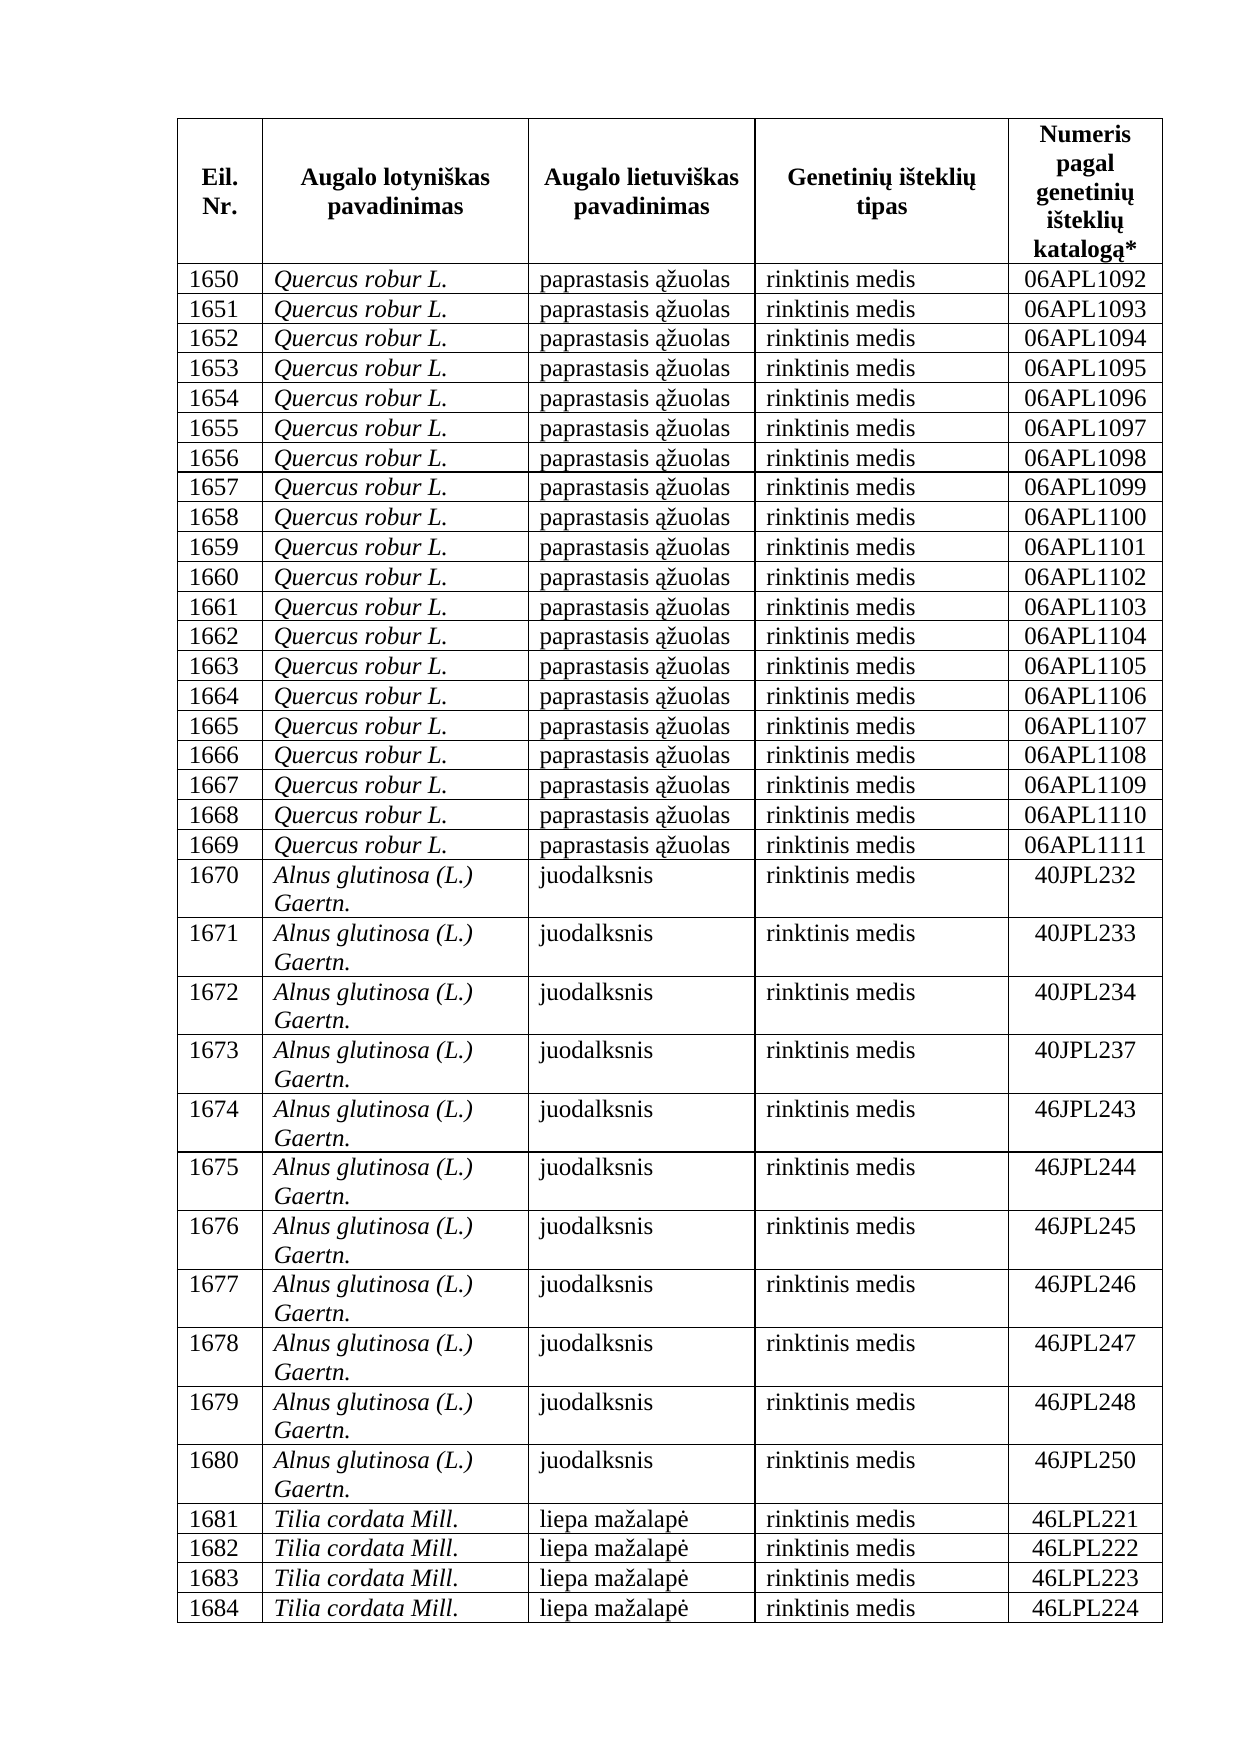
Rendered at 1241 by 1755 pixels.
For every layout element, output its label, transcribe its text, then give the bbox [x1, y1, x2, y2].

table_cell 46JPL250 [1009, 1445, 1162, 1503]
table_cell Quercus robur L. [263, 353, 528, 382]
table_cell 06APL1107 [1009, 711, 1162, 739]
table_cell rinktinis medis [756, 800, 1008, 829]
table_cell rinktinis medis [756, 1094, 1008, 1151]
table_cell rinktinis medis [756, 1270, 1008, 1327]
table_cell 40JPL237 [1009, 1035, 1162, 1093]
table_cell rinktinis medis [756, 532, 1008, 561]
table_cell rinktinis medis [756, 1534, 1008, 1562]
table_cell 06APL1100 [1009, 502, 1162, 531]
table_cell Quercus robur L. [263, 830, 528, 859]
table_cell 1666 [178, 741, 262, 769]
table_cell paprastasis ąžuolas [529, 651, 754, 680]
table_cell rinktinis medis [756, 473, 1008, 501]
table_cell Quercus robur L. [263, 562, 528, 591]
table_cell rinktinis medis [756, 770, 1008, 799]
table_cell 06APL1092 [1009, 264, 1162, 293]
table_cell 46LPL221 [1009, 1504, 1162, 1532]
table_cell 46JPL243 [1009, 1094, 1162, 1151]
table_cell rinktinis medis [756, 681, 1008, 710]
table_cell paprastasis ąžuolas [529, 741, 754, 769]
table_cell 06APL1096 [1009, 383, 1162, 412]
table_cell paprastasis ąžuolas [529, 711, 754, 739]
table_cell rinktinis medis [756, 1328, 1008, 1386]
table_cell rinktinis medis [756, 1563, 1008, 1592]
table_cell Quercus robur L. [263, 592, 528, 620]
table_cell 1669 [178, 830, 262, 859]
table_header Augalo lietuviškas pavadinimas [529, 119, 754, 263]
table_cell Alnus glutinosa (L.) Gaertn. [263, 1094, 528, 1151]
table_cell Tilia cordata Mill. [263, 1593, 528, 1622]
table_cell rinktinis medis [756, 1445, 1008, 1503]
table_cell rinktinis medis [756, 1504, 1008, 1532]
table_cell rinktinis medis [756, 413, 1008, 442]
table_cell Tilia cordata Mill. [263, 1504, 528, 1532]
table_cell paprastasis ąžuolas [529, 592, 754, 620]
table_cell rinktinis medis [756, 651, 1008, 680]
table_cell juodalksnis [529, 1153, 754, 1210]
table_cell paprastasis ąžuolas [529, 800, 754, 829]
table_cell juodalksnis [529, 1035, 754, 1093]
table_cell 06APL1093 [1009, 294, 1162, 322]
table_cell Quercus robur L. [263, 264, 528, 293]
table_header Eil. Nr. [178, 119, 262, 263]
table_cell paprastasis ąžuolas [529, 532, 754, 561]
table_cell Quercus robur L. [263, 532, 528, 561]
table_cell rinktinis medis [756, 918, 1008, 976]
table_cell 46LPL224 [1009, 1593, 1162, 1622]
table_cell Quercus robur L. [263, 741, 528, 769]
table_cell Quercus robur L. [263, 651, 528, 680]
table_cell 1657 [178, 473, 262, 501]
table_cell liepa mažalapė [529, 1504, 754, 1532]
table_cell Alnus glutinosa (L.) Gaertn. [263, 860, 528, 917]
table_cell juodalksnis [529, 918, 754, 976]
table_cell Quercus robur L. [263, 770, 528, 799]
table_cell rinktinis medis [756, 711, 1008, 739]
table_cell 1681 [178, 1504, 262, 1532]
table_cell 06APL1109 [1009, 770, 1162, 799]
table_cell 1661 [178, 592, 262, 620]
table_cell Quercus robur L. [263, 502, 528, 531]
table_cell 1684 [178, 1593, 262, 1622]
table_cell rinktinis medis [756, 1593, 1008, 1622]
table_cell rinktinis medis [756, 264, 1008, 293]
table_cell 40JPL234 [1009, 977, 1162, 1034]
table_cell juodalksnis [529, 1328, 754, 1386]
table_cell Quercus robur L. [263, 711, 528, 739]
table_cell Alnus glutinosa (L.) Gaertn. [263, 977, 528, 1034]
table_cell Quercus robur L. [263, 681, 528, 710]
table_cell rinktinis medis [756, 353, 1008, 382]
table_cell 1656 [178, 443, 262, 471]
table_cell 1673 [178, 1035, 262, 1093]
table_header Numeris pagal genetinių išteklių katalogą* [1009, 119, 1162, 263]
table_cell 06APL1102 [1009, 562, 1162, 591]
table_cell 1677 [178, 1270, 262, 1327]
table_cell Tilia cordata Mill. [263, 1563, 528, 1592]
table_cell 1664 [178, 681, 262, 710]
table_cell liepa mažalapė [529, 1563, 754, 1592]
table_cell paprastasis ąžuolas [529, 353, 754, 382]
table_cell 06APL1106 [1009, 681, 1162, 710]
table_header Genetinių išteklių tipas [756, 119, 1008, 263]
table_cell paprastasis ąžuolas [529, 383, 754, 412]
table_cell 1659 [178, 532, 262, 561]
table_cell Quercus robur L. [263, 443, 528, 471]
table_cell rinktinis medis [756, 977, 1008, 1034]
table_cell 1665 [178, 711, 262, 739]
table_cell 06APL1097 [1009, 413, 1162, 442]
table_cell 46JPL247 [1009, 1328, 1162, 1386]
table_cell Alnus glutinosa (L.) Gaertn. [263, 1387, 528, 1444]
table_cell 1655 [178, 413, 262, 442]
table_cell juodalksnis [529, 1270, 754, 1327]
table_cell Quercus robur L. [263, 294, 528, 322]
table_cell Quercus robur L. [263, 621, 528, 650]
table_cell 1671 [178, 918, 262, 976]
table_cell 1683 [178, 1563, 262, 1592]
table_cell 1674 [178, 1094, 262, 1151]
table_cell 1651 [178, 294, 262, 322]
table_cell Alnus glutinosa (L.) Gaertn. [263, 1211, 528, 1268]
table_cell 1660 [178, 562, 262, 591]
table_cell rinktinis medis [756, 502, 1008, 531]
table_cell rinktinis medis [756, 860, 1008, 917]
table_cell juodalksnis [529, 1094, 754, 1151]
table_header Augalo lotyniškas pavadinimas [263, 119, 528, 263]
table_cell 46JPL248 [1009, 1387, 1162, 1444]
table_cell paprastasis ąžuolas [529, 681, 754, 710]
table_cell 1662 [178, 621, 262, 650]
table_cell rinktinis medis [756, 741, 1008, 769]
table_cell Quercus robur L. [263, 800, 528, 829]
table_cell Quercus robur L. [263, 473, 528, 501]
table_cell Alnus glutinosa (L.) Gaertn. [263, 1270, 528, 1327]
table_cell 1650 [178, 264, 262, 293]
table_cell paprastasis ąžuolas [529, 562, 754, 591]
table_cell rinktinis medis [756, 1211, 1008, 1268]
table_cell 1676 [178, 1211, 262, 1268]
table_cell rinktinis medis [756, 1387, 1008, 1444]
table_cell rinktinis medis [756, 443, 1008, 471]
table_cell 06APL1108 [1009, 741, 1162, 769]
table_cell liepa mažalapė [529, 1534, 754, 1562]
table_cell 06APL1094 [1009, 324, 1162, 352]
table_cell 06APL1105 [1009, 651, 1162, 680]
table_cell juodalksnis [529, 1387, 754, 1444]
table_cell 06APL1095 [1009, 353, 1162, 382]
table_cell Alnus glutinosa (L.) Gaertn. [263, 1035, 528, 1093]
table_cell 1678 [178, 1328, 262, 1386]
table_cell 1667 [178, 770, 262, 799]
table_cell 1682 [178, 1534, 262, 1562]
table_cell juodalksnis [529, 1211, 754, 1268]
table_cell 1653 [178, 353, 262, 382]
table_cell 06APL1111 [1009, 830, 1162, 859]
table_cell rinktinis medis [756, 383, 1008, 412]
table_cell 06APL1099 [1009, 473, 1162, 501]
table_cell 06APL1104 [1009, 621, 1162, 650]
table_cell 46JPL246 [1009, 1270, 1162, 1327]
table_cell paprastasis ąžuolas [529, 473, 754, 501]
table_cell Quercus robur L. [263, 413, 528, 442]
table_cell Alnus glutinosa (L.) Gaertn. [263, 1328, 528, 1386]
table_cell rinktinis medis [756, 830, 1008, 859]
table_cell 06APL1110 [1009, 800, 1162, 829]
table_cell rinktinis medis [756, 562, 1008, 591]
table_cell 46LPL222 [1009, 1534, 1162, 1562]
table_cell rinktinis medis [756, 592, 1008, 620]
table_cell 40JPL232 [1009, 860, 1162, 917]
table_cell 46JPL245 [1009, 1211, 1162, 1268]
table_cell paprastasis ąžuolas [529, 324, 754, 352]
table_cell 40JPL233 [1009, 918, 1162, 976]
table_cell rinktinis medis [756, 1153, 1008, 1210]
table_cell 06APL1101 [1009, 532, 1162, 561]
table_cell paprastasis ąžuolas [529, 621, 754, 650]
table_cell paprastasis ąžuolas [529, 413, 754, 442]
table_cell Quercus robur L. [263, 324, 528, 352]
table_cell rinktinis medis [756, 324, 1008, 352]
table_cell rinktinis medis [756, 1035, 1008, 1093]
table_cell liepa mažalapė [529, 1593, 754, 1622]
table_cell 1658 [178, 502, 262, 531]
table_cell juodalksnis [529, 977, 754, 1034]
table_cell 06APL1098 [1009, 443, 1162, 471]
table_cell 1668 [178, 800, 262, 829]
table_cell 1675 [178, 1153, 262, 1210]
table_cell juodalksnis [529, 860, 754, 917]
table_cell paprastasis ąžuolas [529, 830, 754, 859]
table_cell 46JPL244 [1009, 1153, 1162, 1210]
table_cell 1670 [178, 860, 262, 917]
table_cell 46LPL223 [1009, 1563, 1162, 1592]
table_cell Alnus glutinosa (L.) Gaertn. [263, 918, 528, 976]
table_cell paprastasis ąžuolas [529, 443, 754, 471]
table_cell paprastasis ąžuolas [529, 264, 754, 293]
table_cell Tilia cordata Mill. [263, 1534, 528, 1562]
table_cell Alnus glutinosa (L.) Gaertn. [263, 1445, 528, 1503]
table_cell Alnus glutinosa (L.) Gaertn. [263, 1153, 528, 1210]
table_cell rinktinis medis [756, 294, 1008, 322]
table_cell paprastasis ąžuolas [529, 294, 754, 322]
table_cell paprastasis ąžuolas [529, 502, 754, 531]
table_cell 1679 [178, 1387, 262, 1444]
table_cell 06APL1103 [1009, 592, 1162, 620]
table_cell 1654 [178, 383, 262, 412]
table_cell 1663 [178, 651, 262, 680]
table_cell 1672 [178, 977, 262, 1034]
table_cell 1680 [178, 1445, 262, 1503]
table_cell rinktinis medis [756, 621, 1008, 650]
table_cell Quercus robur L. [263, 383, 528, 412]
table_cell juodalksnis [529, 1445, 754, 1503]
table_cell 1652 [178, 324, 262, 352]
table_cell paprastasis ąžuolas [529, 770, 754, 799]
